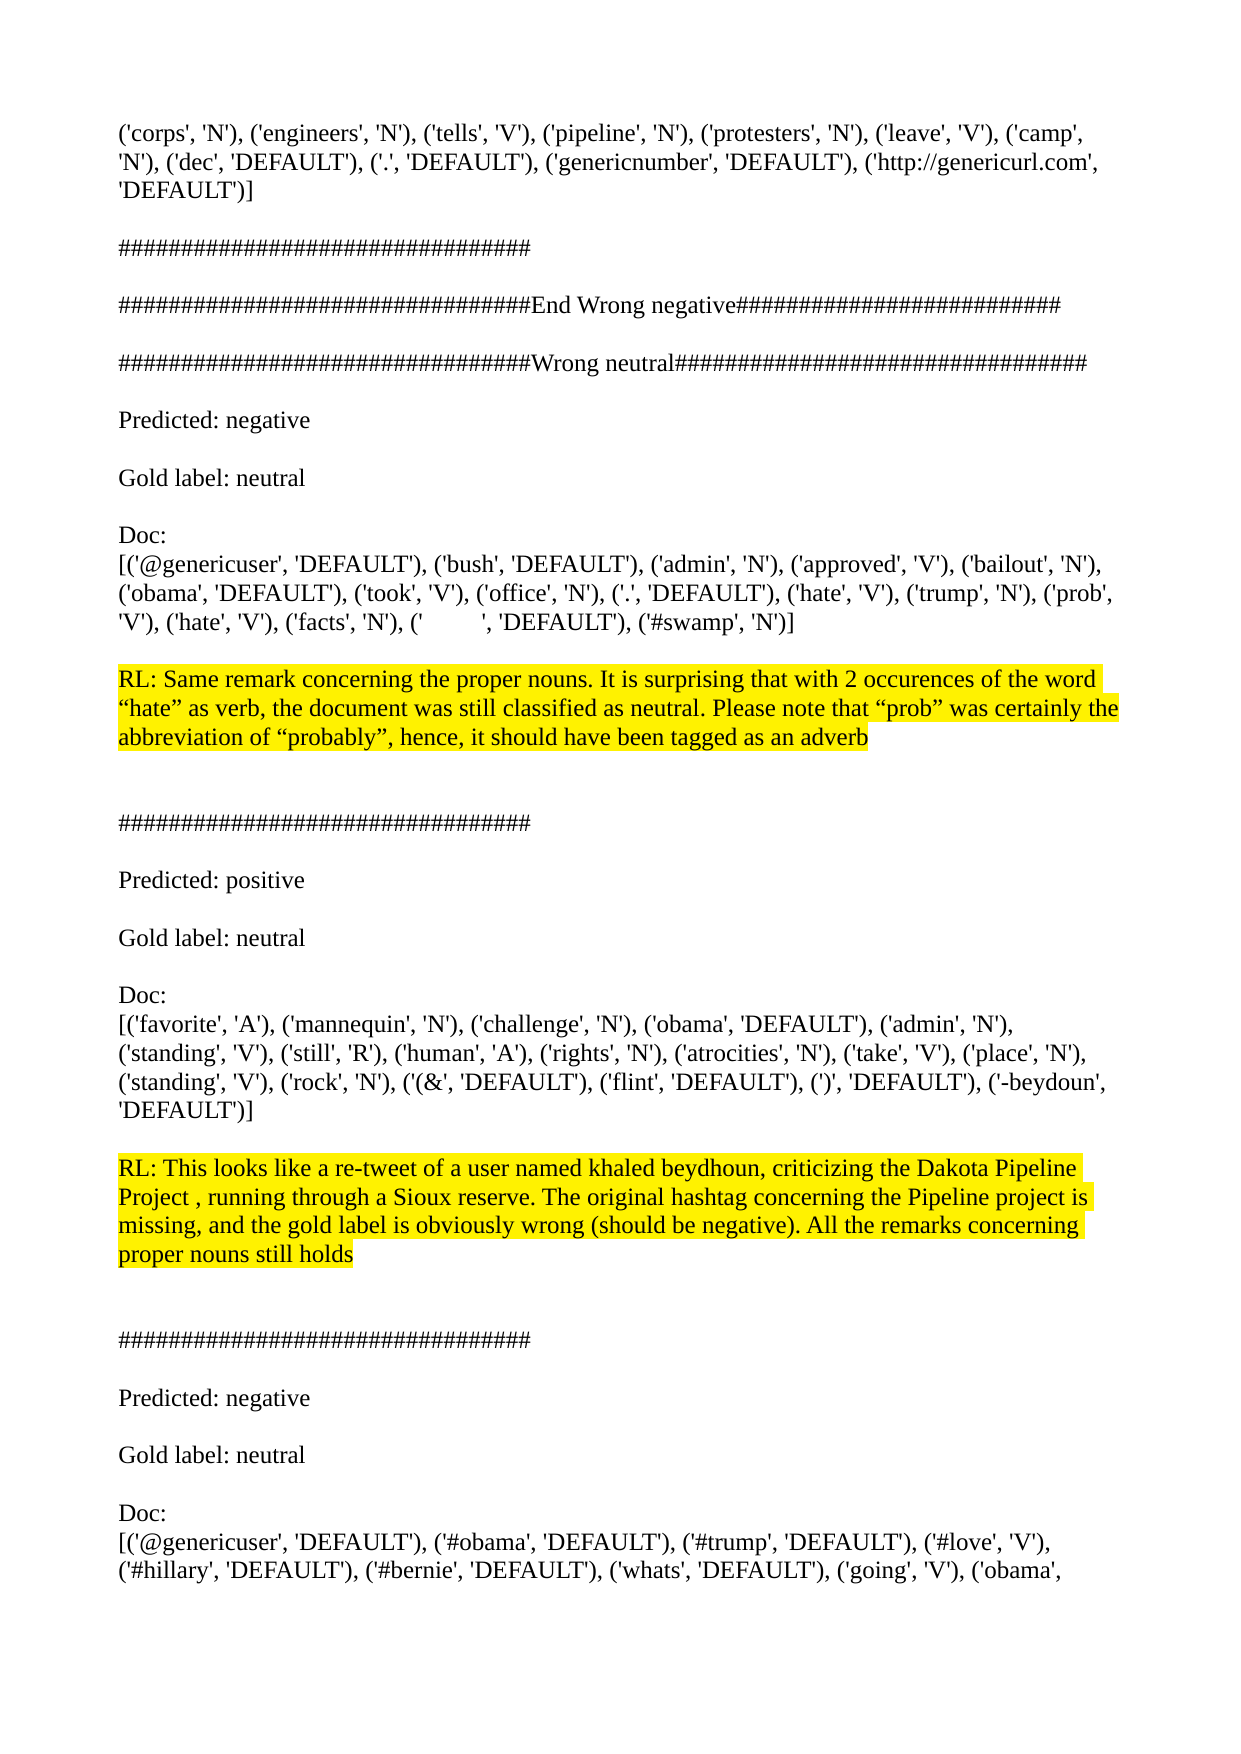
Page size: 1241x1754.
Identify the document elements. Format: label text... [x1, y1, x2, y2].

text [('@genericuser', 'DEFAULT'), ('#obama', 'DEFAULT'), ('#trump', 'DEFAULT'), ('#love', 'V'), ('#hillary', 'DEFAULT'), ('#bernie', 'DEFAULT'), ('whats', 'DEFAULT'), ('going', 'V'), ('obama', [118, 1527, 1122, 1584]
text Gold label: neutral [118, 463, 1122, 492]
text Gold label: neutral [118, 1441, 1122, 1469]
text ################################# [118, 233, 1122, 262]
text Predicted: negative [118, 1383, 1122, 1412]
text Doc: [118, 521, 1122, 549]
text Gold label: neutral [118, 923, 1122, 952]
text Predicted: negative [118, 406, 1122, 434]
text RL: This looks like a re-tweet of a user named khaled beydhoun, criticizing the Dakota Pipeline Project , running through a Sioux reserve. The original hashtag concerning the Pipeline project is missing, and the gold label is obviously wrong (should be negative). All the remarks concerning proper nouns still holds [118, 1153, 1122, 1268]
text Doc: [118, 981, 1122, 1009]
text #################################End Wrong negative########################## [118, 291, 1122, 319]
text #################################Wrong neutral################################# [118, 348, 1122, 377]
text ################################# [118, 808, 1122, 837]
text RL: Same remark concerning the proper nouns. It is surprising that with 2 occurences of the word “hate” as verb, the document was still classified as neutral. Please note that “prob” was certainly the abbreviation of “probably”, hence, it should have been tagged as an adverb [118, 664, 1122, 751]
text ('corps', 'N'), ('engineers', 'N'), ('tells', 'V'), ('pipeline', 'N'), ('protesters', 'N'), ('leave', 'V'), ('camp', 'N'), ('dec', 'DEFAULT'), ('.', 'DEFAULT'), ('genericnumber', 'DEFAULT'), ('http://genericurl.com', 'DEFAULT')] [118, 118, 1122, 204]
text Predicted: positive [118, 866, 1122, 894]
text Doc: [118, 1498, 1122, 1527]
text [('favorite', 'A'), ('mannequin', 'N'), ('challenge', 'N'), ('obama', 'DEFAULT'), ('admin', 'N'), ('standing', 'V'), ('still', 'R'), ('human', 'A'), ('rights', 'N'), ('atrocities', 'N'), ('take', 'V'), ('place', 'N'), ('standing', 'V'), ('rock', 'N'), ('(&', 'DEFAULT'), ('flint', 'DEFAULT'), (')', 'DEFAULT'), ('-beydoun', 'DEFAULT')] [118, 1009, 1122, 1124]
text [('@genericuser', 'DEFAULT'), ('bush', 'DEFAULT'), ('admin', 'N'), ('approved', 'V'), ('bailout', 'N'), ('obama', 'DEFAULT'), ('took', 'V'), ('office', 'N'), ('.', 'DEFAULT'), ('hate', 'V'), ('trump', 'N'), ('prob', 'V'), ('hate', 'V'), ('facts', 'N'), ('🇺🇸🐸', 'DEFAULT'), ('#swamp', 'N')] [118, 549, 1122, 636]
text ################################# [118, 1326, 1122, 1354]
